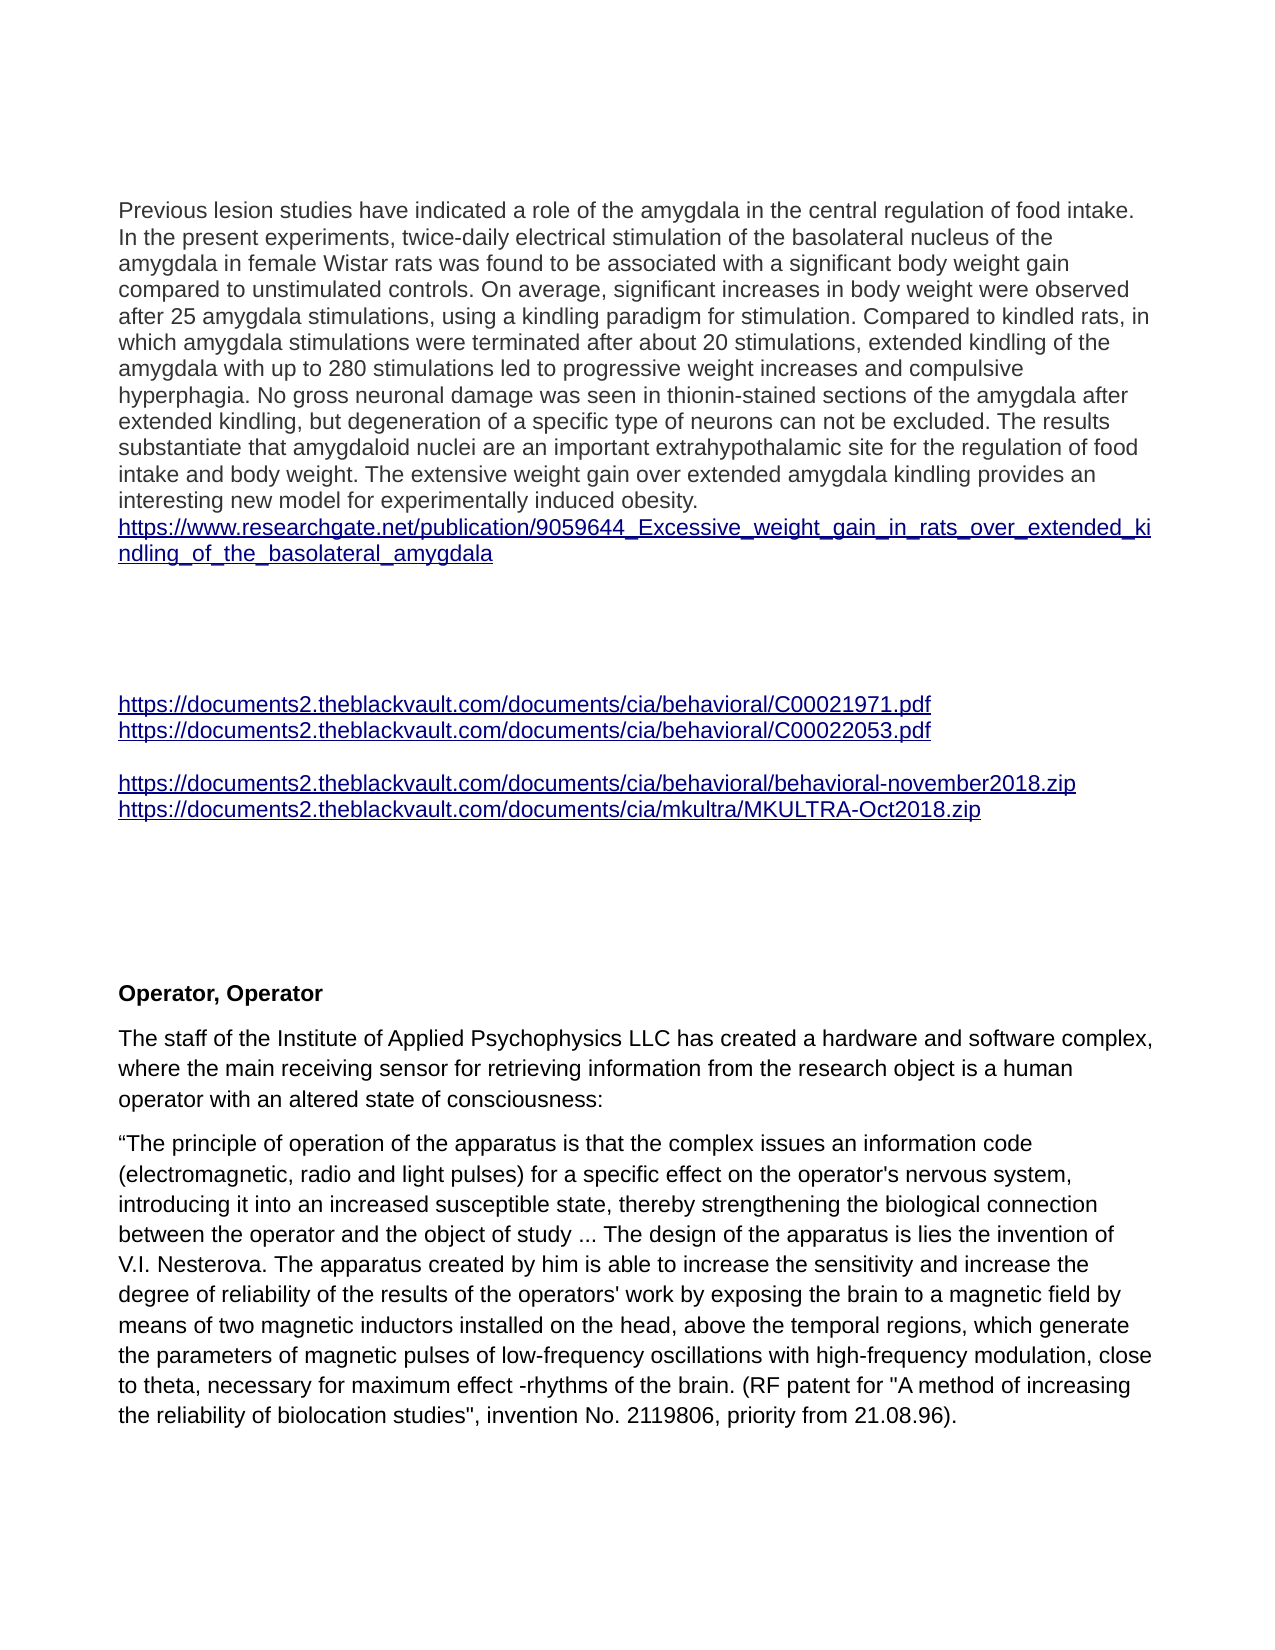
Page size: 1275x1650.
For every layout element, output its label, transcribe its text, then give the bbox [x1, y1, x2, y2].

text https://documents2.theblackvault.com/documents/cia/behavioral/C00021971.pdf [118, 691, 1157, 717]
text “The principle of operation of the apparatus is that the complex issues an information code (electromagnetic, radio and light pulses) for a specific effect on the operator's nervous system, introducing it into an increased susceptible state, thereby strengthening the biological connection between the operator and the object of study ... The design of the apparatus is lies the invention of V.I. Nesterova. The apparatus created by him is able to increase the sensitivity and increase the degree of reliability of the results of the operators' work by exposing the brain to a magnetic field by means of two magnetic inductors installed on the head, above the temporal regions, which generate the parameters of magnetic pulses of low-frequency oscillations with high-frequency modulation, close to theta, necessary for maximum effect -rhythms of the brain. (RF patent for "A method of increasing the reliability of biolocation studies", invention No. 2119806, priority from 21.08.96). [118, 1130, 1157, 1429]
text The staff of the Institute of Applied Psychophysics LLC has created a hardware and software complex, where the main receiving sensor for retrieving information from the research object is a human operator with an altered state of consciousness: [118, 1025, 1157, 1112]
text Previous lesion studies have indicated a role of the amygdala in the central regulation of food intake. In the present experiments, twice-daily electrical stimulation of the basolateral nucleus of the amygdala in female Wistar rats was found to be associated with a significant body weight gain compared to unstimulated controls. On average, significant increases in body weight were observed after 25 amygdala stimulations, using a kindling paradigm for stimulation. Compared to kindled rats, in which amygdala stimulations were terminated after about 20 stimulations, extended kindling of the amygdala with up to 280 stimulations led to progressive weight increases and compulsive hyperphagia. No gross neuronal damage was seen in thionin-stained sections of the amygdala after extended kindling, but degeneration of a specific type of neurons can not be excluded. The results substantiate that amygdaloid nuclei are an important extrahypothalamic site for the regulation of food intake and body weight. The extensive weight gain over extended amygdala kindling provides an interesting new model for experimentally induced obesity. https://www.researchgate.net/publication/9059644_Excessive_weight_gain_in_rats_over_extended_kindling_of_the_basolateral_amygdala [118, 197, 1157, 566]
text https://documents2.theblackvault.com/documents/cia/mkultra/MKULTRA-Oct2018.zip [118, 796, 1157, 822]
text https://documents2.theblackvault.com/documents/cia/behavioral/behavioral-november2018.zip [118, 769, 1157, 796]
text Operator, Operator [118, 980, 1157, 1007]
text https://documents2.theblackvault.com/documents/cia/behavioral/C00022053.pdf [118, 717, 1157, 743]
